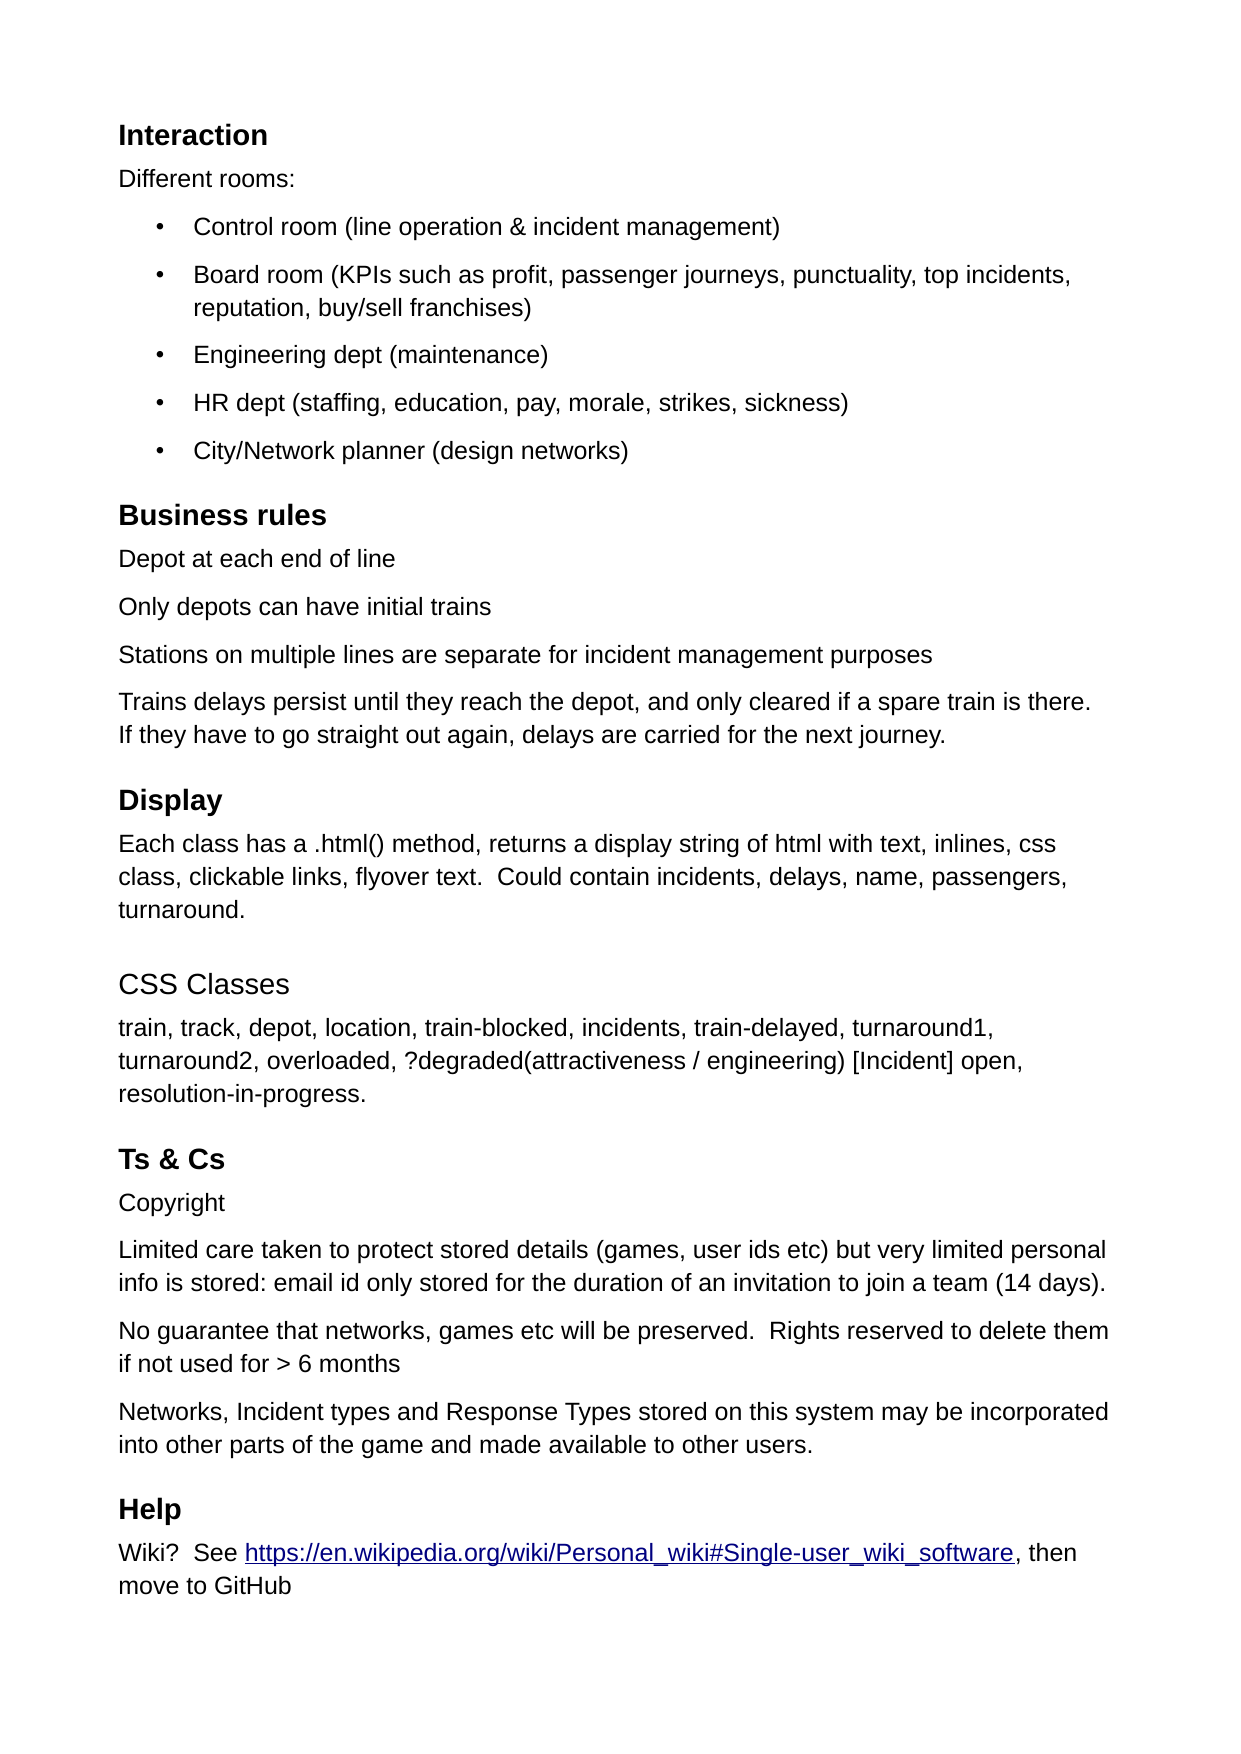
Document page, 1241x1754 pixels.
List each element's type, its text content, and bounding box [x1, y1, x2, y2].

list Engineering dept (maintenance) [156, 340, 1122, 369]
text Depot at each end of line [118, 544, 1122, 573]
list Control room (line operation & incident management) [156, 212, 1122, 241]
text Limited care taken to protect stored details (games, user ids etc) but very limited personal info is stored: email id only stored for the duration of an invitation to join a team (14 days). [118, 1235, 1122, 1297]
subtitle Business rules [118, 498, 1122, 532]
list Board room (KPIs such as profit, passenger journeys, punctuality, top incidents, reputation, buy/sell franchises) [156, 260, 1122, 322]
subtitle CSS Classes [118, 967, 1122, 1001]
subtitle Ts & Cs [118, 1142, 1122, 1175]
subtitle Help [118, 1492, 1122, 1526]
text Only depots can have initial trains [118, 592, 1122, 621]
subtitle Display [118, 782, 1122, 816]
list City/Network planner (design networks) [156, 436, 1122, 465]
text Trains delays persist until they reach the depot, and only cleared if a spare train is there. If they have to go straight out again, delays are carried for the next journey. [118, 687, 1122, 749]
list HR dept (staffing, education, pay, morale, strikes, sickness) [156, 388, 1122, 417]
text Different rooms: [118, 164, 1122, 193]
text Networks, Incident types and Response Types stored on this system may be incorporated into other parts of the game and made available to other users. [118, 1397, 1122, 1458]
text Wiki? See https://en.wikipedia.org/wiki/Personal_wiki#Single-user_wiki_software, then move to GitHub [118, 1538, 1122, 1600]
text Each class has a .html() method, returns a display string of html with text, inlines, css class, clickable links, flyover text. Could contain incidents, delays, name, passengers, turnaround. [118, 829, 1122, 923]
text train, track, depot, location, train-blocked, incidents, train-delayed, turnaround1, turnaround2, overloaded, ?degraded(attractiveness / engineering) [Incident] open, resolution-in-progress. [118, 1013, 1122, 1108]
text No guarantee that networks, games etc will be preserved. Rights reserved to delete them if not used for > 6 months [118, 1316, 1122, 1378]
subtitle Interaction [118, 118, 1122, 152]
text Copyright [118, 1188, 1122, 1217]
text Stations on multiple lines are separate for incident management purposes [118, 639, 1122, 668]
